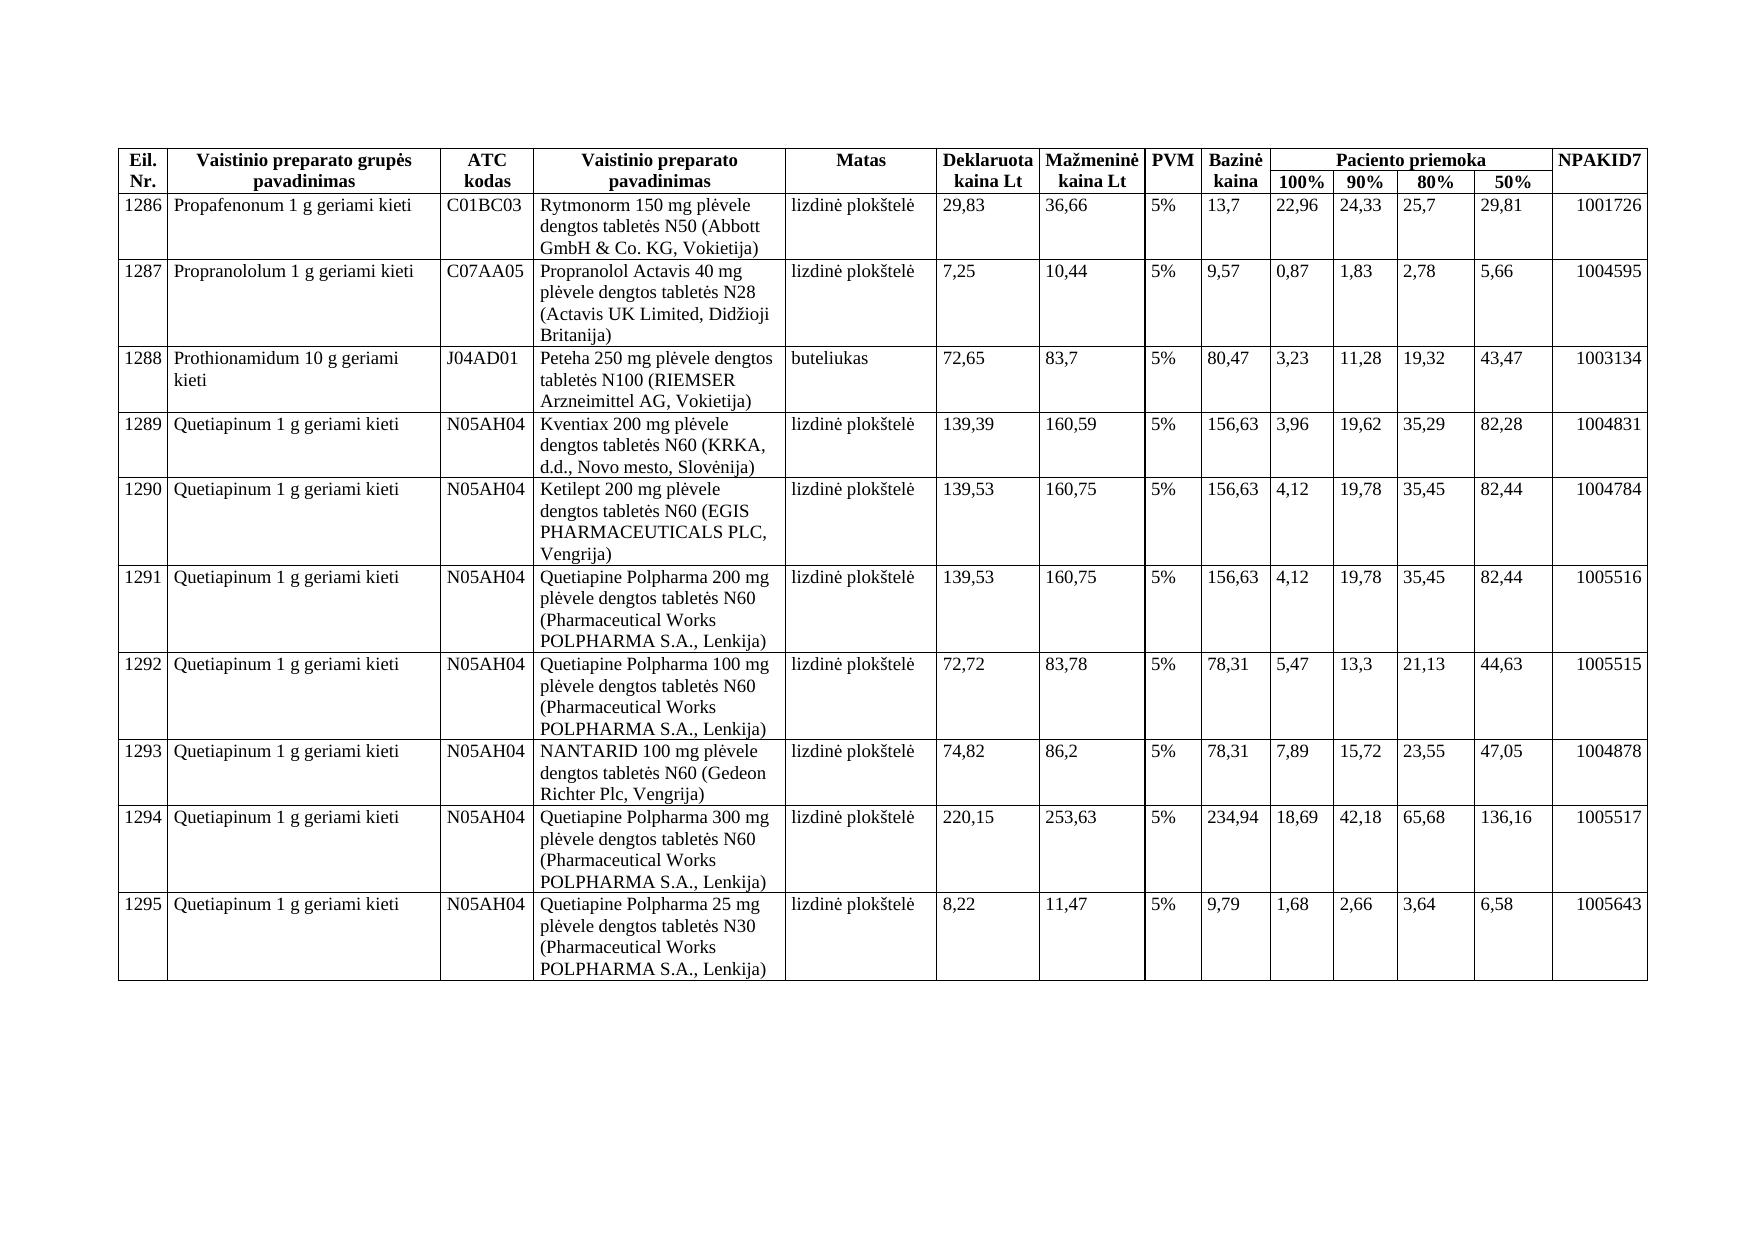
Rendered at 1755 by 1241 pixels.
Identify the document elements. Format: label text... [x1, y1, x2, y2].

table_cell 9,79 [1202, 893, 1270, 979]
table_cell 1005643 [1553, 893, 1647, 979]
table_cell 43,47 [1475, 347, 1552, 412]
table_cell 7,89 [1271, 740, 1333, 805]
table_cell 1004595 [1553, 260, 1647, 346]
table_cell 0,87 [1271, 260, 1333, 346]
table_header Mažmeninė kaina Lt [1040, 149, 1144, 193]
table_header Eil. Nr. [119, 149, 167, 193]
table_cell 1289 [119, 413, 167, 477]
table_cell 5% [1146, 413, 1201, 477]
table_cell 234,94 [1202, 806, 1270, 892]
table_header NPAKID7 [1553, 149, 1647, 193]
table_cell 82,44 [1475, 478, 1552, 564]
table_cell 5% [1146, 260, 1201, 346]
table_cell 8,22 [937, 893, 1039, 979]
table_cell 6,58 [1475, 893, 1552, 979]
table_cell 35,45 [1398, 566, 1474, 652]
table_cell 5,66 [1475, 260, 1552, 346]
table_header ATC kodas [441, 149, 533, 193]
table_cell Propafenonum 1 g geriami kieti [168, 194, 440, 258]
table_cell lizdinė plokštelė [786, 194, 936, 258]
table_cell lizdinė plokštelė [786, 740, 936, 805]
table_cell 1286 [119, 194, 167, 258]
table_cell 72,72 [937, 653, 1039, 739]
table_cell 1001726 [1553, 194, 1647, 258]
table_cell Kventiax 200 mg plėvele dengtos tabletės N60 (KRKA, d.d., Novo mesto, Slovėnija) [534, 413, 785, 477]
table_cell 1293 [119, 740, 167, 805]
table_cell 86,2 [1040, 740, 1144, 805]
table_cell J04AD01 [441, 347, 533, 412]
table_cell 50% [1475, 171, 1552, 193]
table_cell Propranolol Actavis 40 mg plėvele dengtos tabletės N28 (Actavis UK Limited, Didžioji Britanija) [534, 260, 785, 346]
table_cell 160,59 [1040, 413, 1144, 477]
table_cell lizdinė plokštelė [786, 653, 936, 739]
table_cell 13,3 [1334, 653, 1397, 739]
table_cell 5% [1146, 566, 1201, 652]
table_cell N05AH04 [441, 566, 533, 652]
table_cell 82,28 [1475, 413, 1552, 477]
table_cell Quetiapinum 1 g geriami kieti [168, 893, 440, 979]
table_header Vaistinio preparato grupės pavadinimas [168, 149, 440, 193]
table_cell 4,12 [1271, 478, 1333, 564]
table_cell 7,25 [937, 260, 1039, 346]
table_cell 2,78 [1398, 260, 1474, 346]
table_cell lizdinė plokštelė [786, 260, 936, 346]
table_header Paciento priemoka [1271, 149, 1552, 170]
table_cell 5% [1146, 893, 1201, 979]
table_cell 160,75 [1040, 566, 1144, 652]
table_cell 90% [1334, 171, 1397, 193]
table_cell Quetiapine Polpharma 25 mg plėvele dengtos tabletės N30 (Pharmaceutical Works POLPHARMA S.A., Lenkija) [534, 893, 785, 979]
table_cell 42,18 [1334, 806, 1397, 892]
table_cell 1005516 [1553, 566, 1647, 652]
table_cell lizdinė plokštelė [786, 413, 936, 477]
table_cell 253,63 [1040, 806, 1144, 892]
table_cell lizdinė plokštelė [786, 806, 936, 892]
table_cell 72,65 [937, 347, 1039, 412]
table_header Deklaruota kaina Lt [937, 149, 1039, 193]
table_cell 10,44 [1040, 260, 1144, 346]
table_cell C01BC03 [441, 194, 533, 258]
table_cell 1,68 [1271, 893, 1333, 979]
table_cell 82,44 [1475, 566, 1552, 652]
table_cell 18,69 [1271, 806, 1333, 892]
table_cell 5% [1146, 478, 1201, 564]
table_cell 47,05 [1475, 740, 1552, 805]
table_cell Quetiapinum 1 g geriami kieti [168, 740, 440, 805]
table_cell 1291 [119, 566, 167, 652]
table_cell 1004878 [1553, 740, 1647, 805]
table_cell 5% [1146, 653, 1201, 739]
table_cell lizdinė plokštelė [786, 566, 936, 652]
table_cell N05AH04 [441, 806, 533, 892]
table_cell 156,63 [1202, 478, 1270, 564]
table_cell 11,28 [1334, 347, 1397, 412]
table_cell lizdinė plokštelė [786, 893, 936, 979]
table_cell 36,66 [1040, 194, 1144, 258]
table_cell 1295 [119, 893, 167, 979]
table_cell C07AA05 [441, 260, 533, 346]
table_cell 74,82 [937, 740, 1039, 805]
table_cell N05AH04 [441, 893, 533, 979]
table_cell 1,83 [1334, 260, 1397, 346]
table_cell 3,96 [1271, 413, 1333, 477]
table_cell 100% [1271, 171, 1333, 193]
table_cell 35,45 [1398, 478, 1474, 564]
table_cell 139,39 [937, 413, 1039, 477]
table_cell Rytmonorm 150 mg plėvele dengtos tabletės N50 (Abbott GmbH & Co. KG, Vokietija) [534, 194, 785, 258]
table_cell 25,7 [1398, 194, 1474, 258]
table_cell N05AH04 [441, 413, 533, 477]
table_cell 136,16 [1475, 806, 1552, 892]
table_cell 1004831 [1553, 413, 1647, 477]
table_cell Quetiapinum 1 g geriami kieti [168, 478, 440, 564]
table_cell Ketilept 200 mg plėvele dengtos tabletės N60 (EGIS PHARMACEUTICALS PLC, Vengrija) [534, 478, 785, 564]
table_cell 9,57 [1202, 260, 1270, 346]
table_cell 220,15 [937, 806, 1039, 892]
table_header Matas [786, 149, 936, 193]
table_cell 4,12 [1271, 566, 1333, 652]
table_cell 5% [1146, 347, 1201, 412]
table_cell Quetiapine Polpharma 100 mg plėvele dengtos tabletės N60 (Pharmaceutical Works POLPHARMA S.A., Lenkija) [534, 653, 785, 739]
table_cell 1005515 [1553, 653, 1647, 739]
table_cell 1288 [119, 347, 167, 412]
table_cell 5% [1146, 194, 1201, 258]
table_cell 1287 [119, 260, 167, 346]
table_cell 44,63 [1475, 653, 1552, 739]
table_cell Quetiapinum 1 g geriami kieti [168, 566, 440, 652]
table_cell 139,53 [937, 566, 1039, 652]
table_cell 1292 [119, 653, 167, 739]
table_cell 23,55 [1398, 740, 1474, 805]
table_cell 19,78 [1334, 478, 1397, 564]
table_cell 5% [1146, 806, 1201, 892]
table_cell 29,83 [937, 194, 1039, 258]
table_cell N05AH04 [441, 740, 533, 805]
table_cell 21,13 [1398, 653, 1474, 739]
table_cell 156,63 [1202, 413, 1270, 477]
table_cell 80% [1398, 171, 1474, 193]
table_header PVM [1146, 149, 1201, 193]
table_cell 19,32 [1398, 347, 1474, 412]
table_cell 83,7 [1040, 347, 1144, 412]
table_cell 1005517 [1553, 806, 1647, 892]
table_cell Propranololum 1 g geriami kieti [168, 260, 440, 346]
table_cell Quetiapine Polpharma 300 mg plėvele dengtos tabletės N60 (Pharmaceutical Works POLPHARMA S.A., Lenkija) [534, 806, 785, 892]
table_cell Prothionamidum 10 g geriami kieti [168, 347, 440, 412]
table_cell N05AH04 [441, 478, 533, 564]
table_cell 160,75 [1040, 478, 1144, 564]
table_cell 65,68 [1398, 806, 1474, 892]
table_cell 2,66 [1334, 893, 1397, 979]
table_cell Quetiapinum 1 g geriami kieti [168, 413, 440, 477]
table_cell 19,78 [1334, 566, 1397, 652]
table_cell Quetiapinum 1 g geriami kieti [168, 806, 440, 892]
table_cell 15,72 [1334, 740, 1397, 805]
table_cell 22,96 [1271, 194, 1333, 258]
table_cell Quetiapine Polpharma 200 mg plėvele dengtos tabletės N60 (Pharmaceutical Works POLPHARMA S.A., Lenkija) [534, 566, 785, 652]
table_cell 78,31 [1202, 653, 1270, 739]
table_cell 78,31 [1202, 740, 1270, 805]
table_cell 1003134 [1553, 347, 1647, 412]
table_cell Peteha 250 mg plėvele dengtos tabletės N100 (RIEMSER Arzneimittel AG, Vokietija) [534, 347, 785, 412]
table_cell lizdinė plokštelė [786, 478, 936, 564]
table_cell 139,53 [937, 478, 1039, 564]
table_cell 80,47 [1202, 347, 1270, 412]
table_cell 24,33 [1334, 194, 1397, 258]
table_header Bazinė kaina Lt [1202, 149, 1270, 193]
table_cell 19,62 [1334, 413, 1397, 477]
table_cell 3,64 [1398, 893, 1474, 979]
table_cell 11,47 [1040, 893, 1144, 979]
table_cell 5% [1146, 740, 1201, 805]
table_header Vaistinio preparato pavadinimas [534, 149, 785, 193]
table_cell 1294 [119, 806, 167, 892]
table_cell 156,63 [1202, 566, 1270, 652]
table_cell 35,29 [1398, 413, 1474, 477]
table_cell 1004784 [1553, 478, 1647, 564]
table_cell NANTARID 100 mg plėvele dengtos tabletės N60 (Gedeon Richter Plc, Vengrija) [534, 740, 785, 805]
table_cell 3,23 [1271, 347, 1333, 412]
table_cell 29,81 [1475, 194, 1552, 258]
table_cell N05AH04 [441, 653, 533, 739]
table_cell 5,47 [1271, 653, 1333, 739]
table_cell 13,7 [1202, 194, 1270, 258]
table_cell 1290 [119, 478, 167, 564]
table_cell Quetiapinum 1 g geriami kieti [168, 653, 440, 739]
table_cell 83,78 [1040, 653, 1144, 739]
table_cell buteliukas [786, 347, 936, 412]
